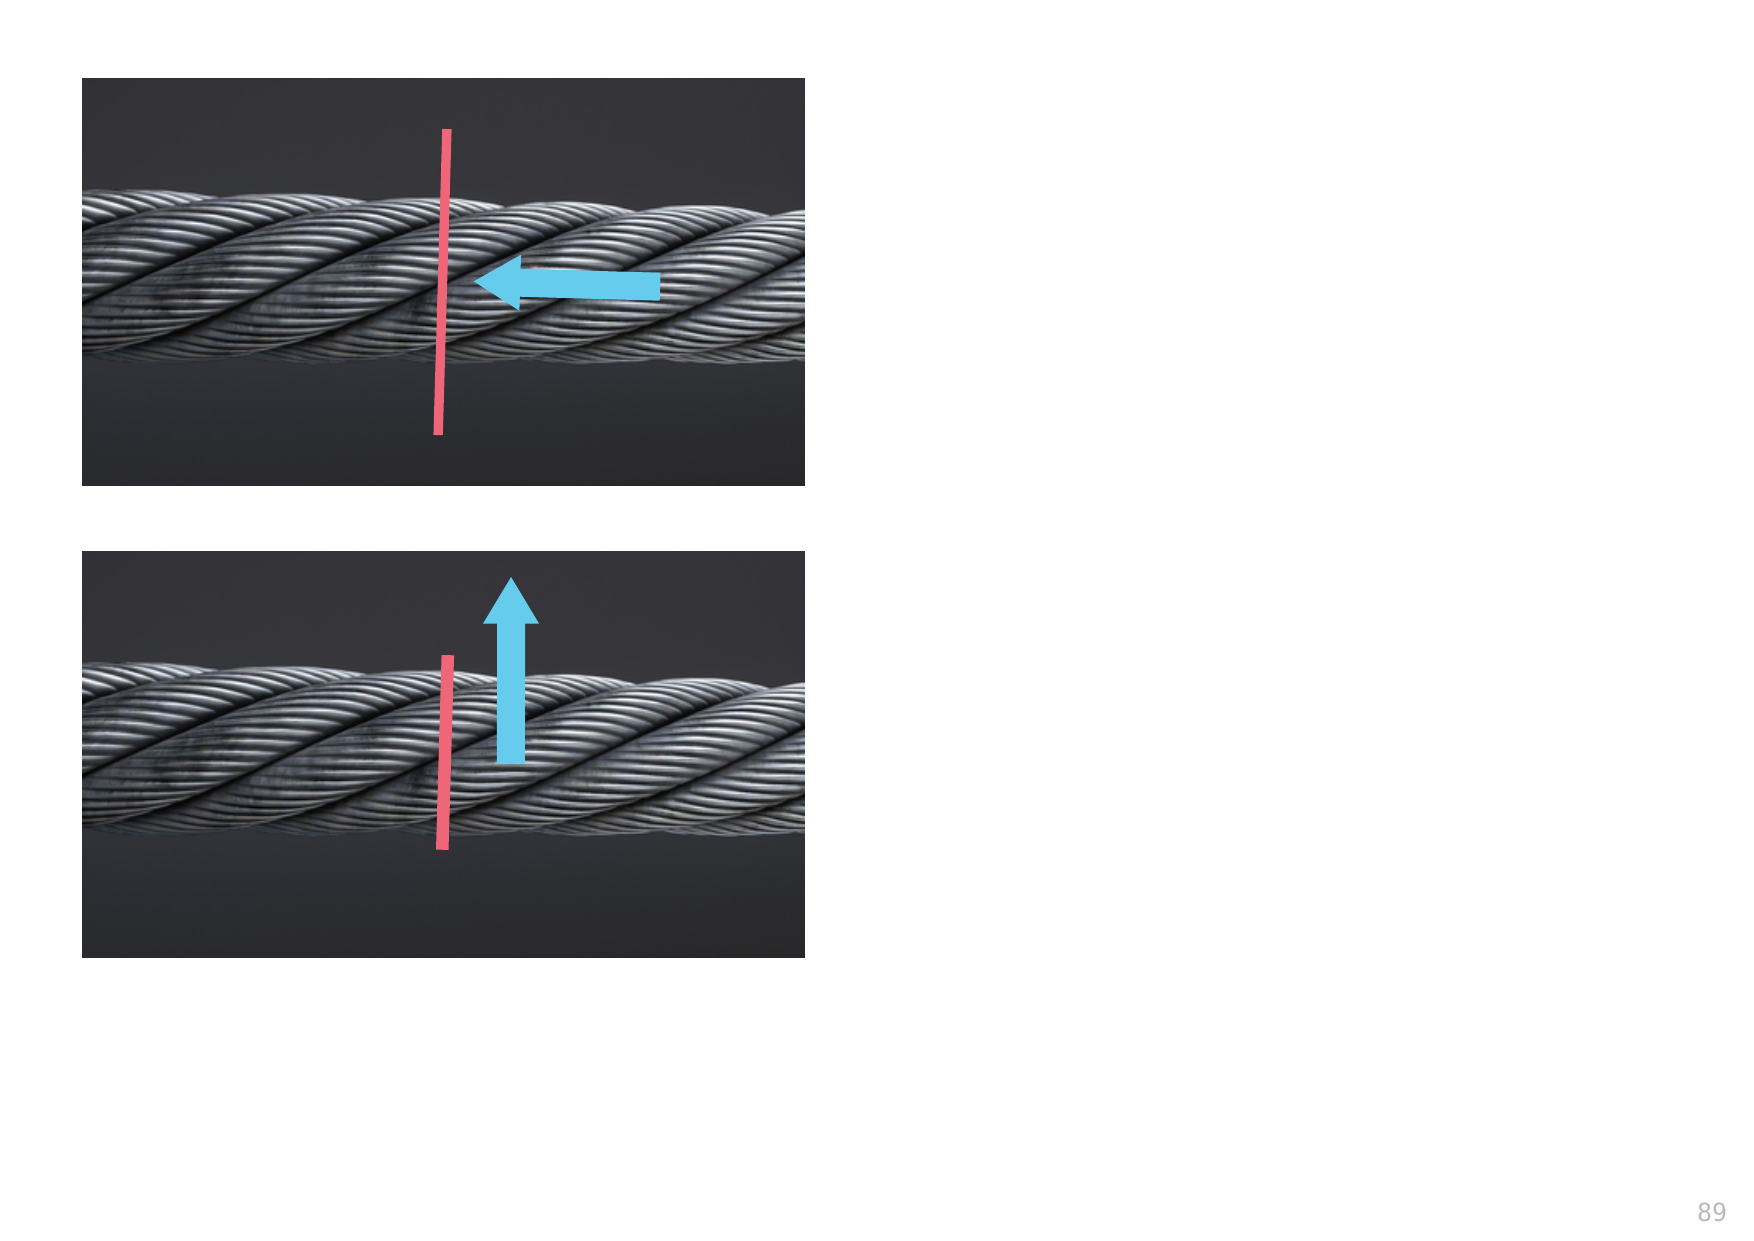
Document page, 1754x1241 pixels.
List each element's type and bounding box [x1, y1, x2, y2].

picture [82, 551, 805, 958]
text_box [483, 577, 540, 764]
text_box [473, 254, 661, 311]
picture [82, 78, 805, 486]
